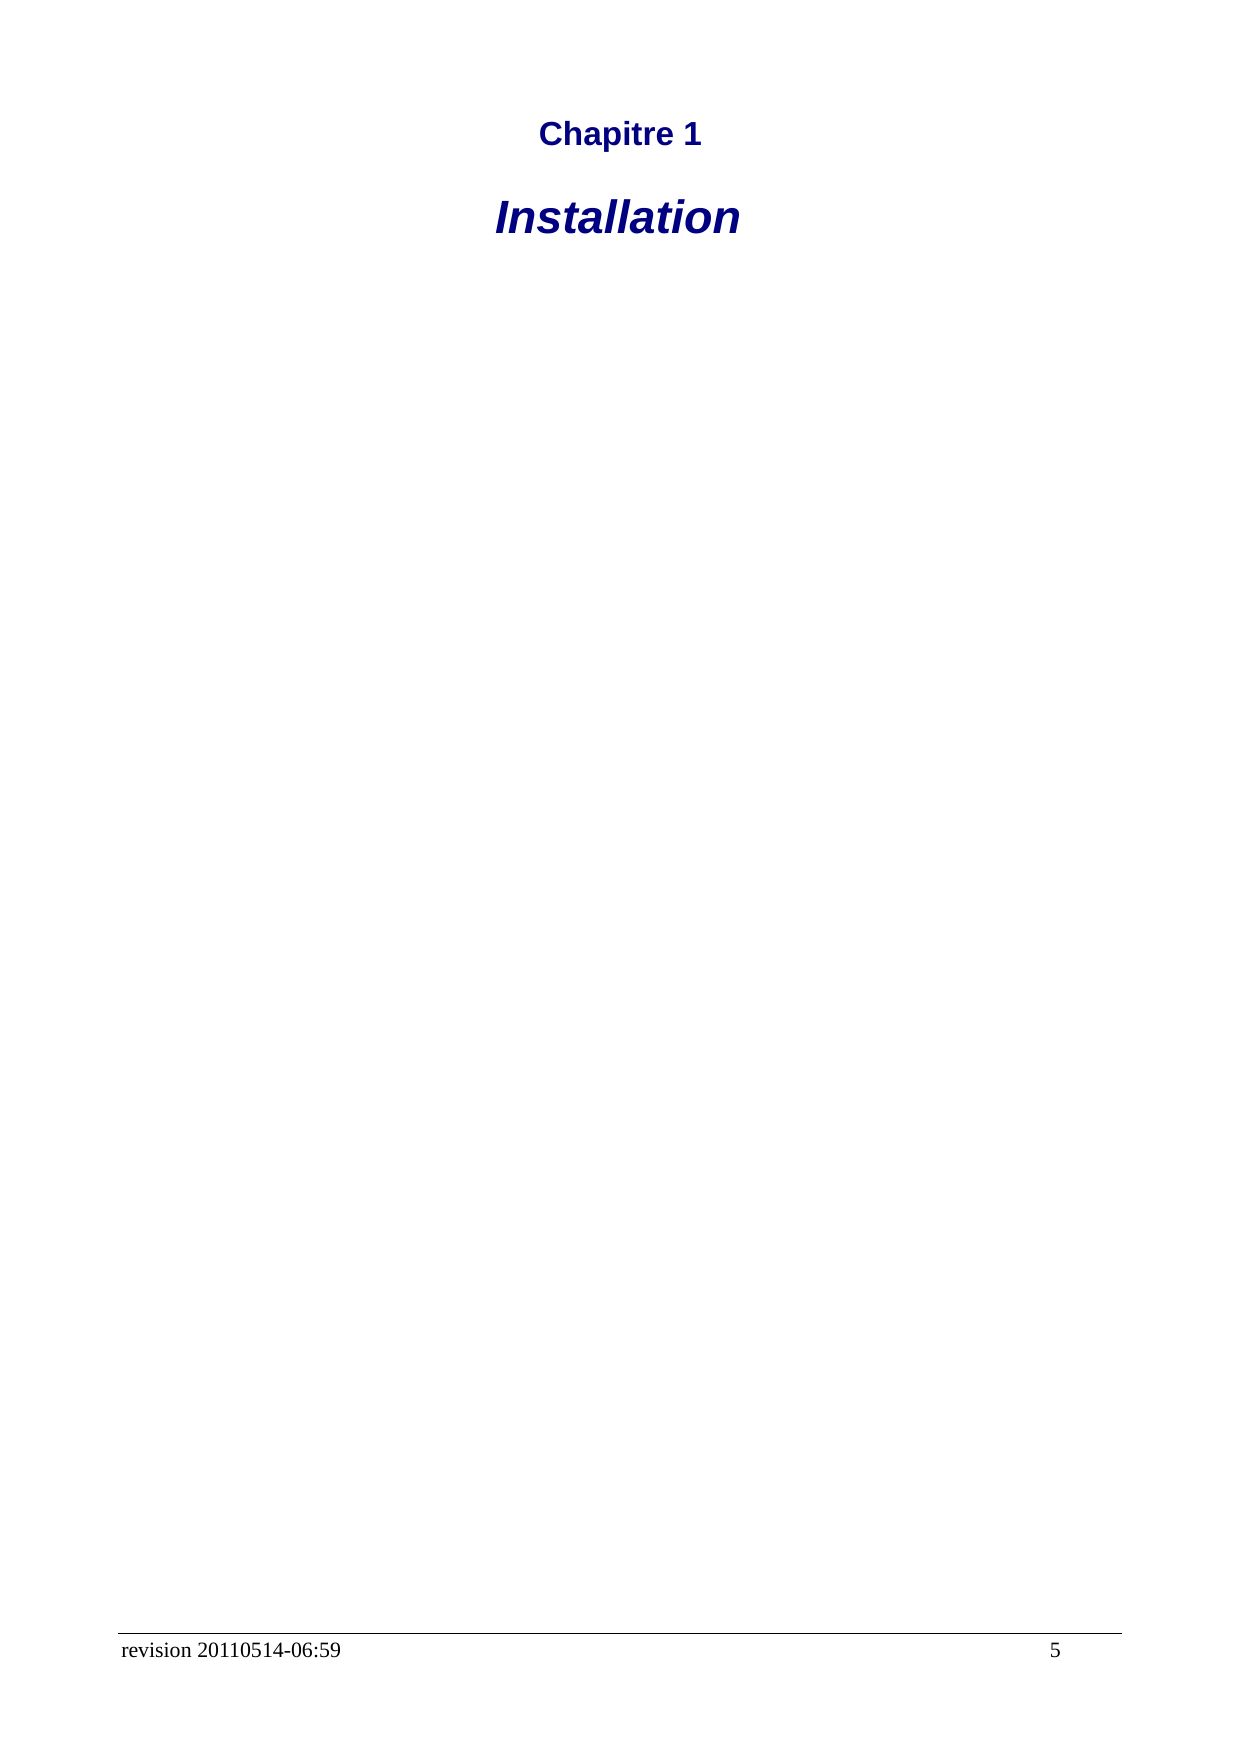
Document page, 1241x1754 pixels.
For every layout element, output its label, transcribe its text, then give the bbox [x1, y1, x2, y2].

subtitle Installation [118, 189, 1122, 243]
subtitle Chapitre 1 [118, 113, 1122, 152]
